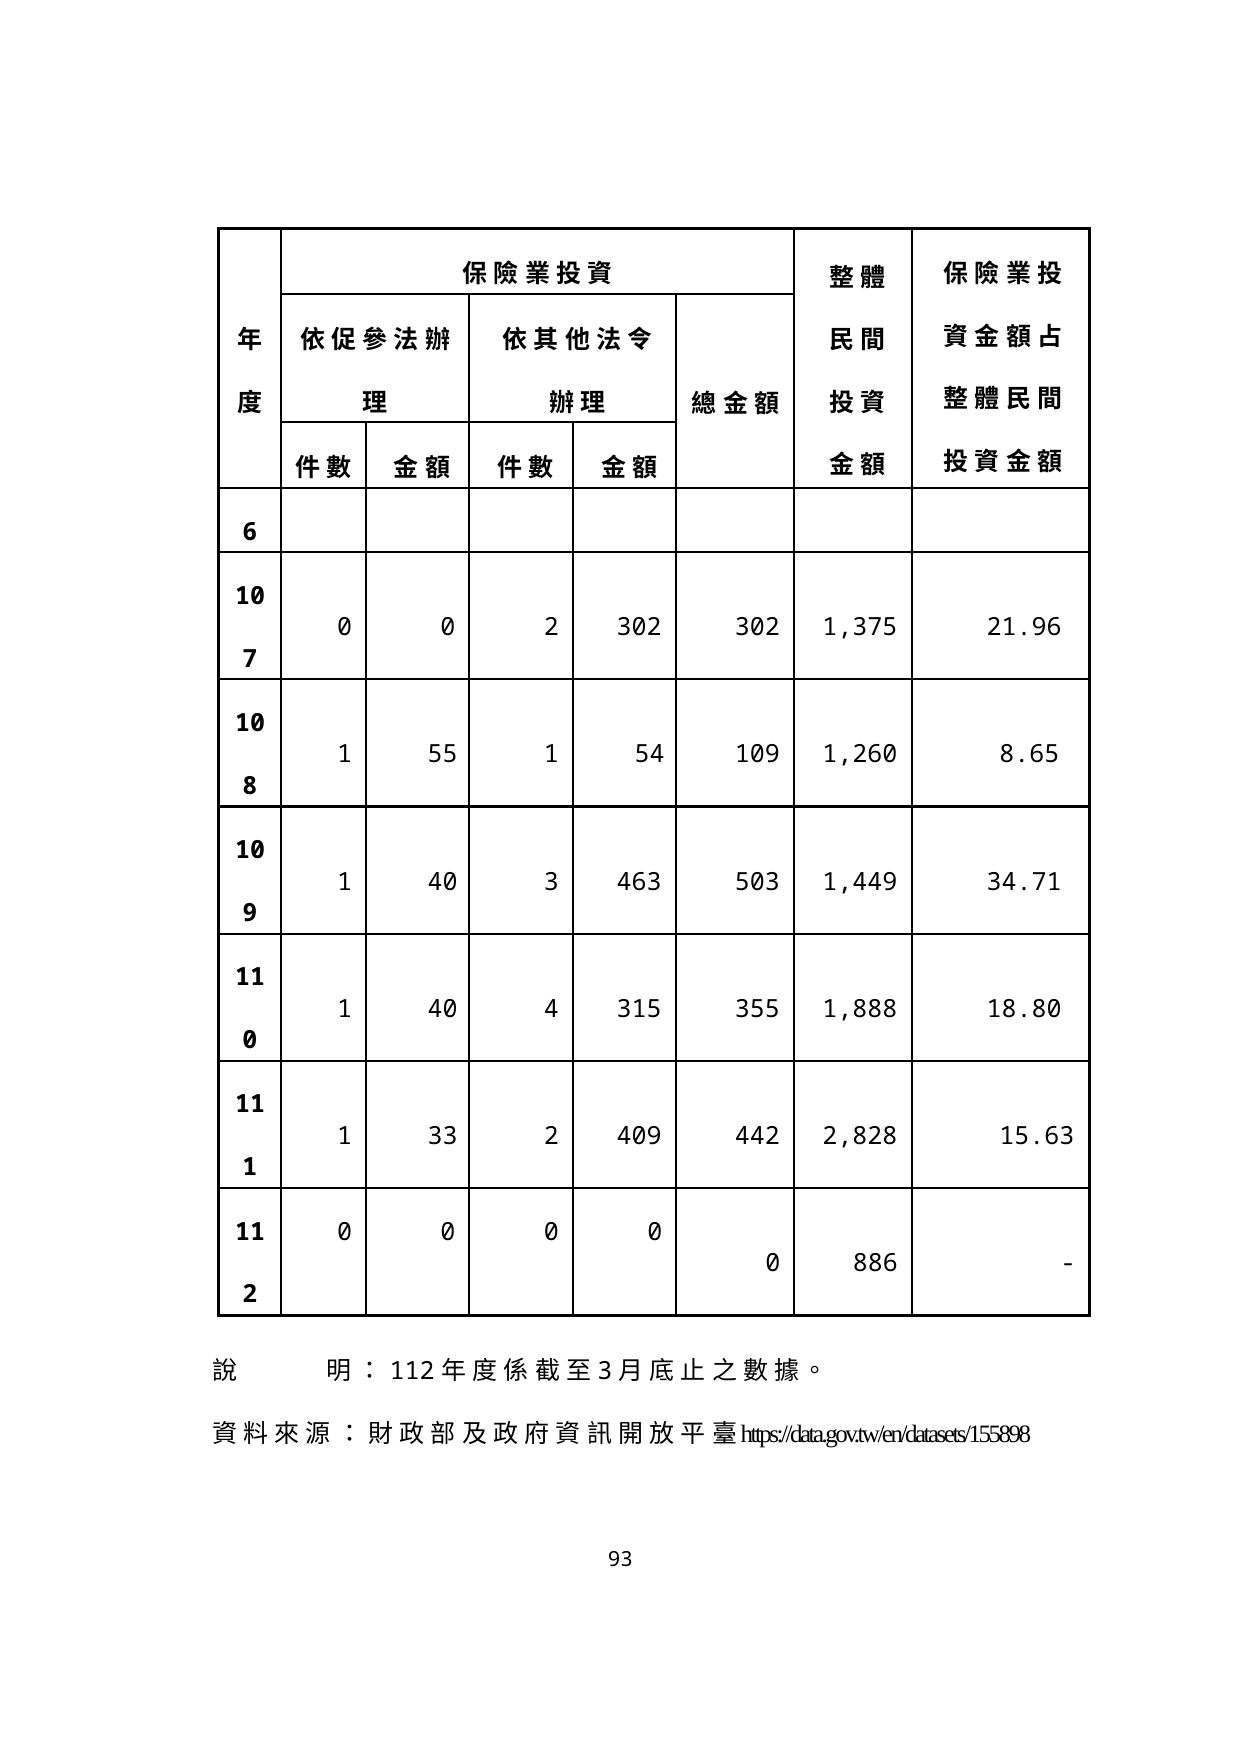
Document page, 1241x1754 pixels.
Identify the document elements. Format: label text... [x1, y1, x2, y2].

table_cell - [913, 1189, 1088, 1314]
table_cell 15.63 [913, 1062, 1088, 1187]
table_cell 302 [574, 553, 675, 678]
table_cell 1,449 [795, 808, 911, 932]
table_cell 6 [220, 489, 280, 551]
table_cell 0 [367, 1189, 468, 1314]
table_cell 18.80 [913, 935, 1088, 1059]
table_cell [470, 489, 572, 551]
table_cell 108 [220, 680, 280, 805]
table_cell 1,375 [795, 553, 911, 678]
table_cell [367, 489, 468, 551]
table_cell 886 [795, 1189, 911, 1314]
table_cell 109 [677, 680, 793, 805]
text 說 明：112年度係截至3月底止之數據。 [205, 1317, 1063, 1379]
table_cell 3 [470, 808, 572, 932]
table_cell [282, 489, 365, 551]
table_cell 2 [470, 553, 572, 678]
table_cell 金額 [367, 423, 468, 487]
table_cell 2,828 [795, 1062, 911, 1187]
table_cell 0 [282, 1189, 365, 1314]
table_cell 件數 [470, 423, 572, 487]
table_cell 0 [470, 1189, 572, 1314]
table_cell 111 [220, 1062, 280, 1187]
table_cell 302 [677, 553, 793, 678]
table_header 年度 [220, 230, 280, 487]
table_header 保險業投資金額占整體民間投資金額比率 [913, 230, 1088, 487]
table_cell 1 [282, 1062, 365, 1187]
table_cell 0 [367, 553, 468, 678]
table_cell 1,888 [795, 935, 911, 1059]
table_cell 4 [470, 935, 572, 1059]
table_cell 355 [677, 935, 793, 1059]
table_header 整體民間投資金額 [795, 230, 911, 487]
table_cell 315 [574, 935, 675, 1059]
table_cell [795, 489, 911, 551]
table_cell 1 [282, 680, 365, 805]
table_cell 442 [677, 1062, 793, 1187]
table_cell 40 [367, 808, 468, 932]
table_cell 33 [367, 1062, 468, 1187]
table_cell 110 [220, 935, 280, 1059]
table_cell 1 [282, 935, 365, 1059]
table_cell 112 [220, 1189, 280, 1314]
table_cell 依其他法令辦理 [470, 295, 675, 421]
table_cell 8.65 [913, 680, 1088, 805]
table_cell 54 [574, 680, 675, 805]
table_cell 0 [677, 1189, 793, 1314]
table_cell 總金額 [677, 295, 793, 487]
table_cell 463 [574, 808, 675, 932]
table_cell 件數 [282, 423, 365, 487]
table_cell 1,260 [795, 680, 911, 805]
table_cell 107 [220, 553, 280, 678]
table_cell 55 [367, 680, 468, 805]
table_cell 0.37 [913, 489, 1088, 551]
table_cell 40 [367, 935, 468, 1059]
table_cell 503 [677, 808, 793, 932]
table_cell 109 [220, 808, 280, 932]
table_cell 409 [574, 1062, 675, 1187]
table_cell 34.71 [913, 808, 1088, 932]
table_cell 2 [470, 1062, 572, 1187]
table_cell 1 [470, 680, 572, 805]
table_cell 金額 [574, 423, 675, 487]
table_header 保險業投資 [282, 230, 793, 293]
table_cell 21.96 [913, 553, 1088, 678]
table_cell 1 [282, 808, 365, 932]
table_cell 0 [574, 1189, 675, 1314]
table_cell 依促參法辦理 [282, 295, 468, 421]
table_cell 0 [282, 553, 365, 678]
table_cell [677, 489, 793, 551]
text 資料來源：財政部及政府資訊開放平臺https://data.gov.tw/en/datasets/155898 [208, 1379, 1063, 1442]
table_cell [574, 489, 675, 551]
